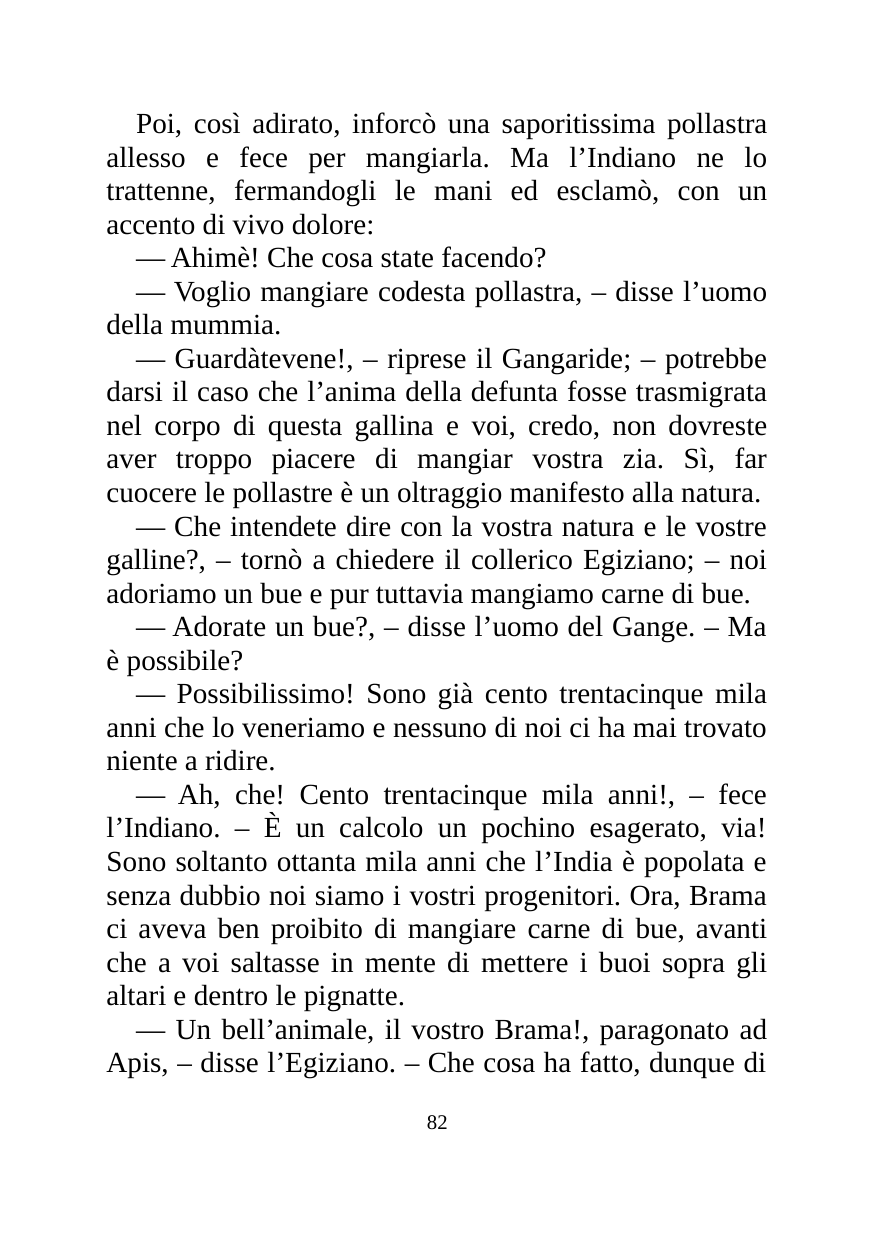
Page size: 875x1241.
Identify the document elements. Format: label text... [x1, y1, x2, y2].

text — Adorate un bue?, – disse l’uomo del Gange. – Ma è possibile? [106, 609, 768, 676]
text — Ahimè! Che cosa state facendo? [106, 240, 768, 274]
text — Ah, che! Cento trentacinque mila anni!, – fece l’Indiano. – È un calcolo un pochino esagerato, via! Sono soltanto ottanta mila anni che l’India è popolata e senza dubbio noi siamo i vostri progenitori. Ora, Brama ci aveva ben proibito di mangiare carne di bue, avanti che a voi saltasse in mente di mettere i buoi sopra gli altari e dentro le pignatte. [106, 777, 768, 1012]
text — Guardàtevene!, – riprese il Gangaride; – potrebbe darsi il caso che l’anima della defunta fosse trasmigrata nel corpo di questa gallina e voi, credo, non dovreste aver troppo piacere di mangiar vostra zia. Sì, far cuocere le pollastre è un oltraggio manifesto alla natura. [106, 341, 768, 509]
text — Che intendete dire con la vostra natura e le vostre galline?, – tornò a chiedere il collerico Egiziano; – noi adoriamo un bue e pur tuttavia mangiamo carne di bue. [106, 509, 768, 609]
text — Un bell’animale, il vostro Brama!, paragonato ad Apis, – disse l’Egiziano. – Che cosa ha fatto, dunque di [106, 1012, 768, 1079]
text Poi, così adirato, inforcò una saporitissima pollastra allesso e fece per mangiarla. Ma l’Indiano ne lo trattenne, fermandogli le mani ed esclamò, con un accento di vivo dolore: [106, 106, 768, 240]
text — Possibilissimo! Sono già cento trentacinque mila anni che lo veneriamo e nessuno di noi ci ha mai trovato niente a ridire. [106, 676, 768, 777]
text — Voglio mangiare codesta pollastra, – disse l’uomo della mummia. [106, 274, 768, 341]
